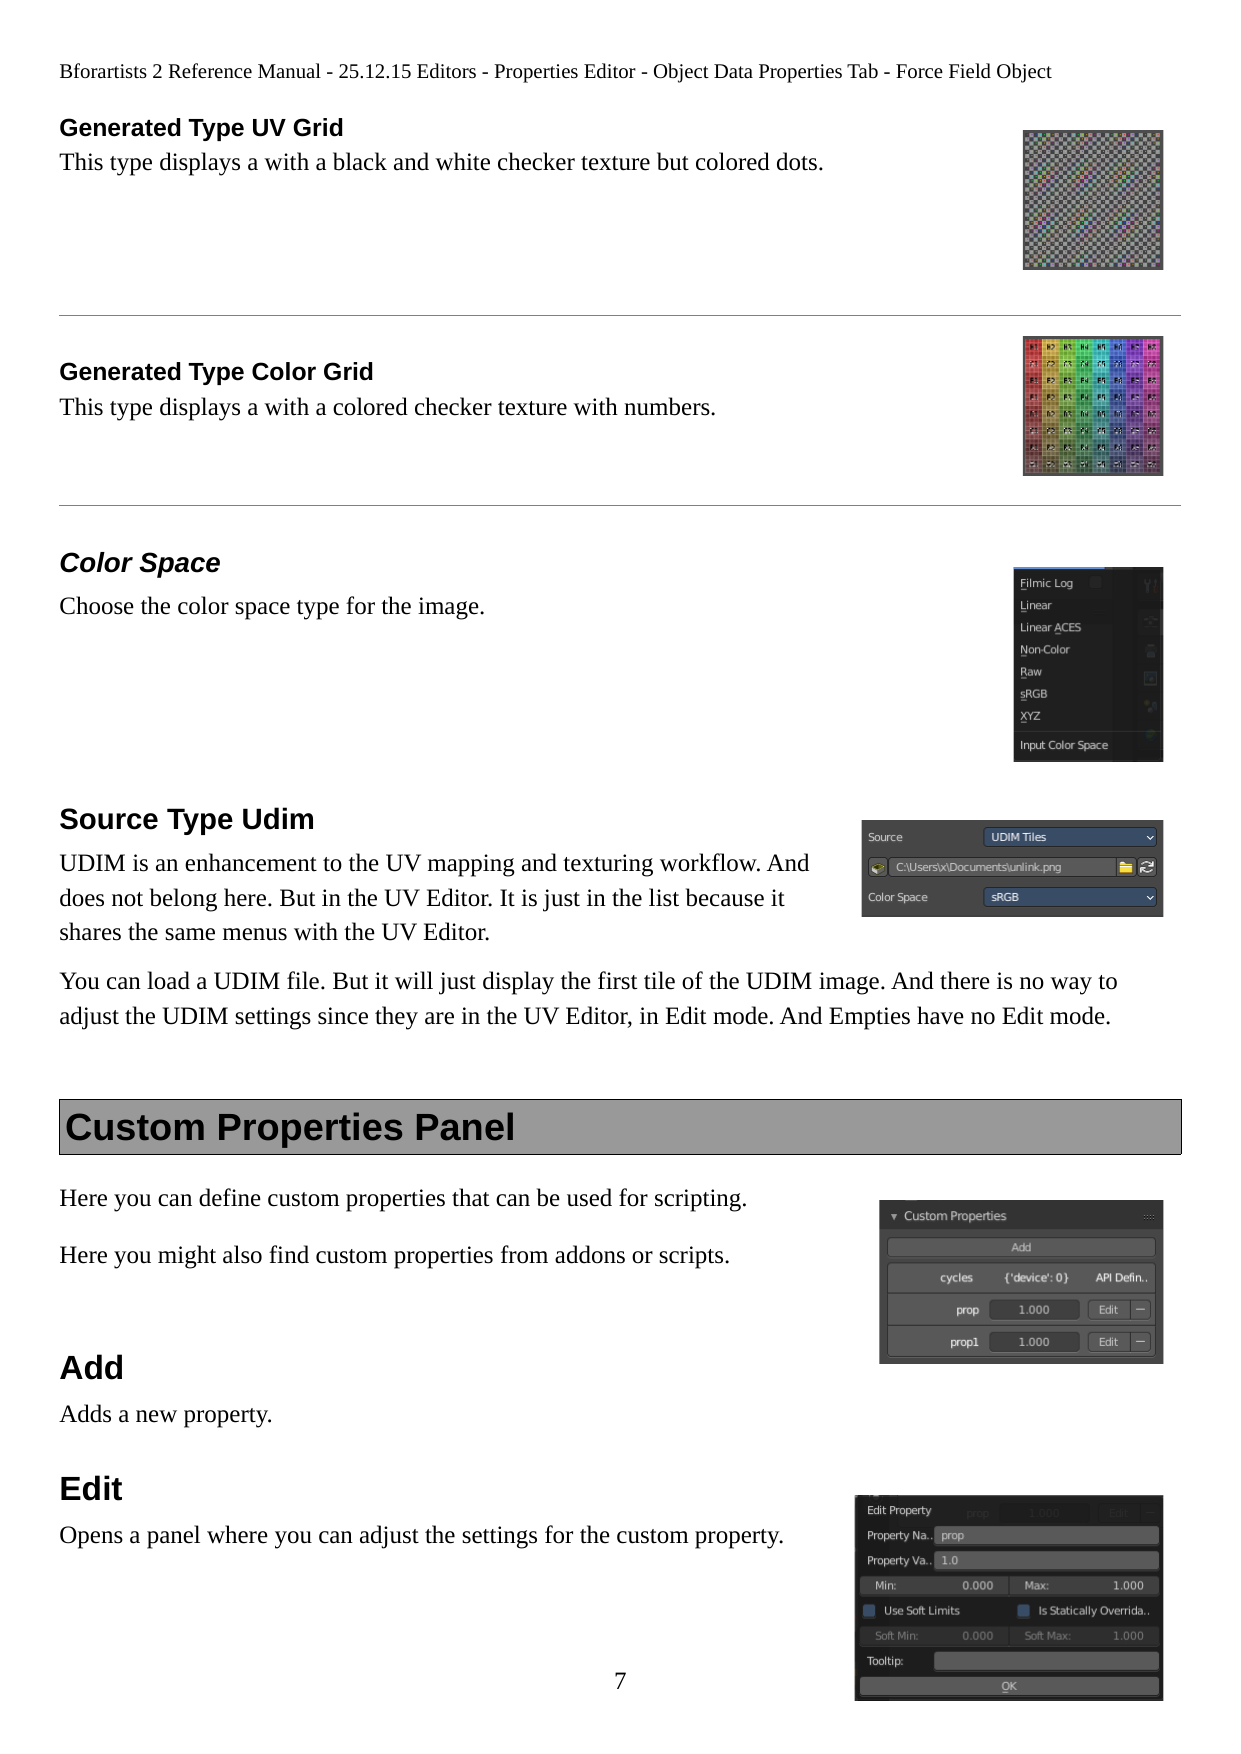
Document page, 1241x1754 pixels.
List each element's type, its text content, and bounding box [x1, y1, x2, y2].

subtitle Color Space [59, 547, 1181, 579]
text Adds a new property. [59, 1399, 1181, 1427]
picture [854, 1495, 1164, 1701]
text Choose the color space type for the image. [59, 591, 1013, 620]
text UDIM is an enhancement to the UV mapping and texturing workflow. And does not belong here. But in the UV Editor. It is just in the list because it shares the same menus with the UV Editor. [59, 848, 1181, 946]
subtitle Edit [59, 1468, 1181, 1507]
text You can load a UDIM file. But it will just display the first tile of the UDIM image. And there is no way to adjust the UDIM settings since they are in the UV Editor, in Edit mode. And Empties have no Edit mode. [59, 966, 1181, 1029]
text Here you can define custom properties that can be used for scripting. [59, 1183, 1181, 1212]
picture [1013, 567, 1164, 762]
subtitle Source Type Udim [59, 802, 1181, 836]
picture [1022, 130, 1164, 270]
subtitle Add [59, 1347, 1181, 1386]
text This type displays a with a black and white checker texture but colored dots. [59, 147, 1022, 176]
text This type displays a with a colored checker texture with numbers. [59, 392, 1022, 421]
picture [879, 1200, 1164, 1364]
text Opens a panel where you can adjust the settings for the custom property. [59, 1520, 854, 1548]
subtitle Generated Type UV Grid [59, 113, 1181, 141]
subtitle Generated Type Color Grid [59, 357, 1022, 386]
table_header Custom Properties Panel [60, 1100, 1181, 1154]
text Here you might also find custom properties from addons or scripts. [59, 1240, 879, 1269]
picture [861, 820, 1164, 917]
picture [1022, 336, 1164, 476]
